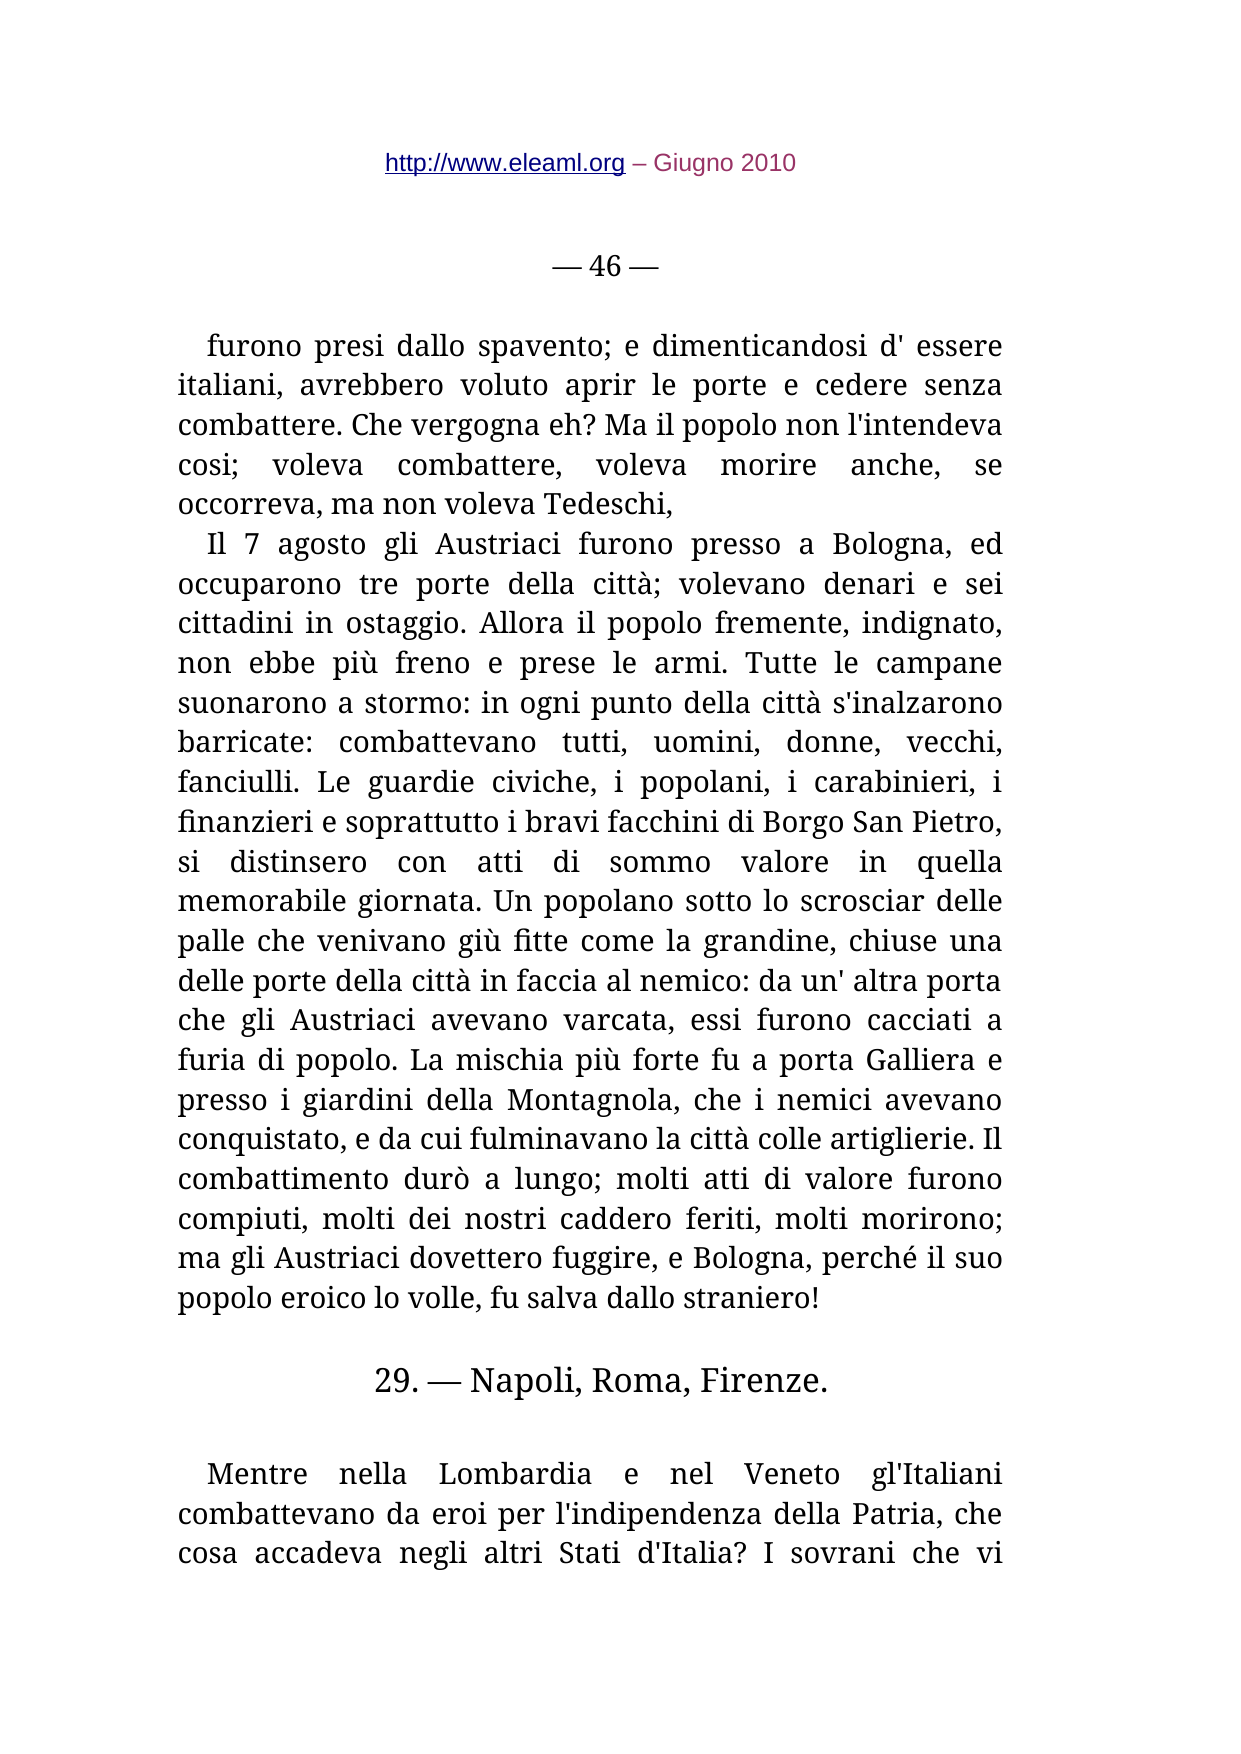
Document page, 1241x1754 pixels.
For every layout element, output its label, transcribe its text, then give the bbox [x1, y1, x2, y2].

text — 46 — [177, 246, 1004, 285]
text Mentre nella Lombardia e nel Veneto gl'Italiani combattevano da eroi per l'indipendenza della Patria, che cosa accadeva negli altri Stati d'Italia? I sovrani che vi [177, 1453, 1004, 1572]
text furono presi dallo spavento; e dimenticandosi d' essere italiani, avrebbero voluto aprir le porte e cedere senza combattere. Che vergogna eh? Ma il popolo non l'intendeva cosi; voleva combattere, voleva morire anche, se occorreva, ma non voleva Tedeschi, [177, 325, 1004, 523]
text 29. — Napoli, Roma, Firenze. [177, 1357, 1004, 1402]
text Il 7 agosto gli Austriaci furono presso a Bologna, ed occuparono tre porte della città; volevano denari e sei cittadini in ostaggio. Allora il popolo fremente, indignato, non ebbe più freno e prese le armi. Tutte le campane suonarono a stormo: in ogni punto della città s'inalzarono barricate: combattevano tutti, uomini, donne, vecchi, fanciulli. Le guardie civiche, i popolani, i carabinieri, i finanzieri e soprattutto i bravi facchini di Borgo San Pietro, si distinsero con atti di sommo valore in quella memorabile giornata. Un popolano sotto lo scrosciar delle palle che venivano giù fitte come la grandine, chiuse una delle porte della città in faccia al nemico: da un' altra porta che gli Austriaci avevano varcata, essi furono cacciati a furia di popolo. La mischia più forte fu a porta Galliera e presso i giardini della Montagnola, che i nemici avevano conquistato, e da cui fulminavano la città colle artiglierie. Il combattimento durò a lungo; molti atti di valore furono compiuti, molti dei nostri caddero feriti, molti morirono; ma gli Austriaci dovettero fuggire, e Bologna, perché il suo popolo eroico lo volle, fu salva dallo straniero! [177, 523, 1004, 1317]
